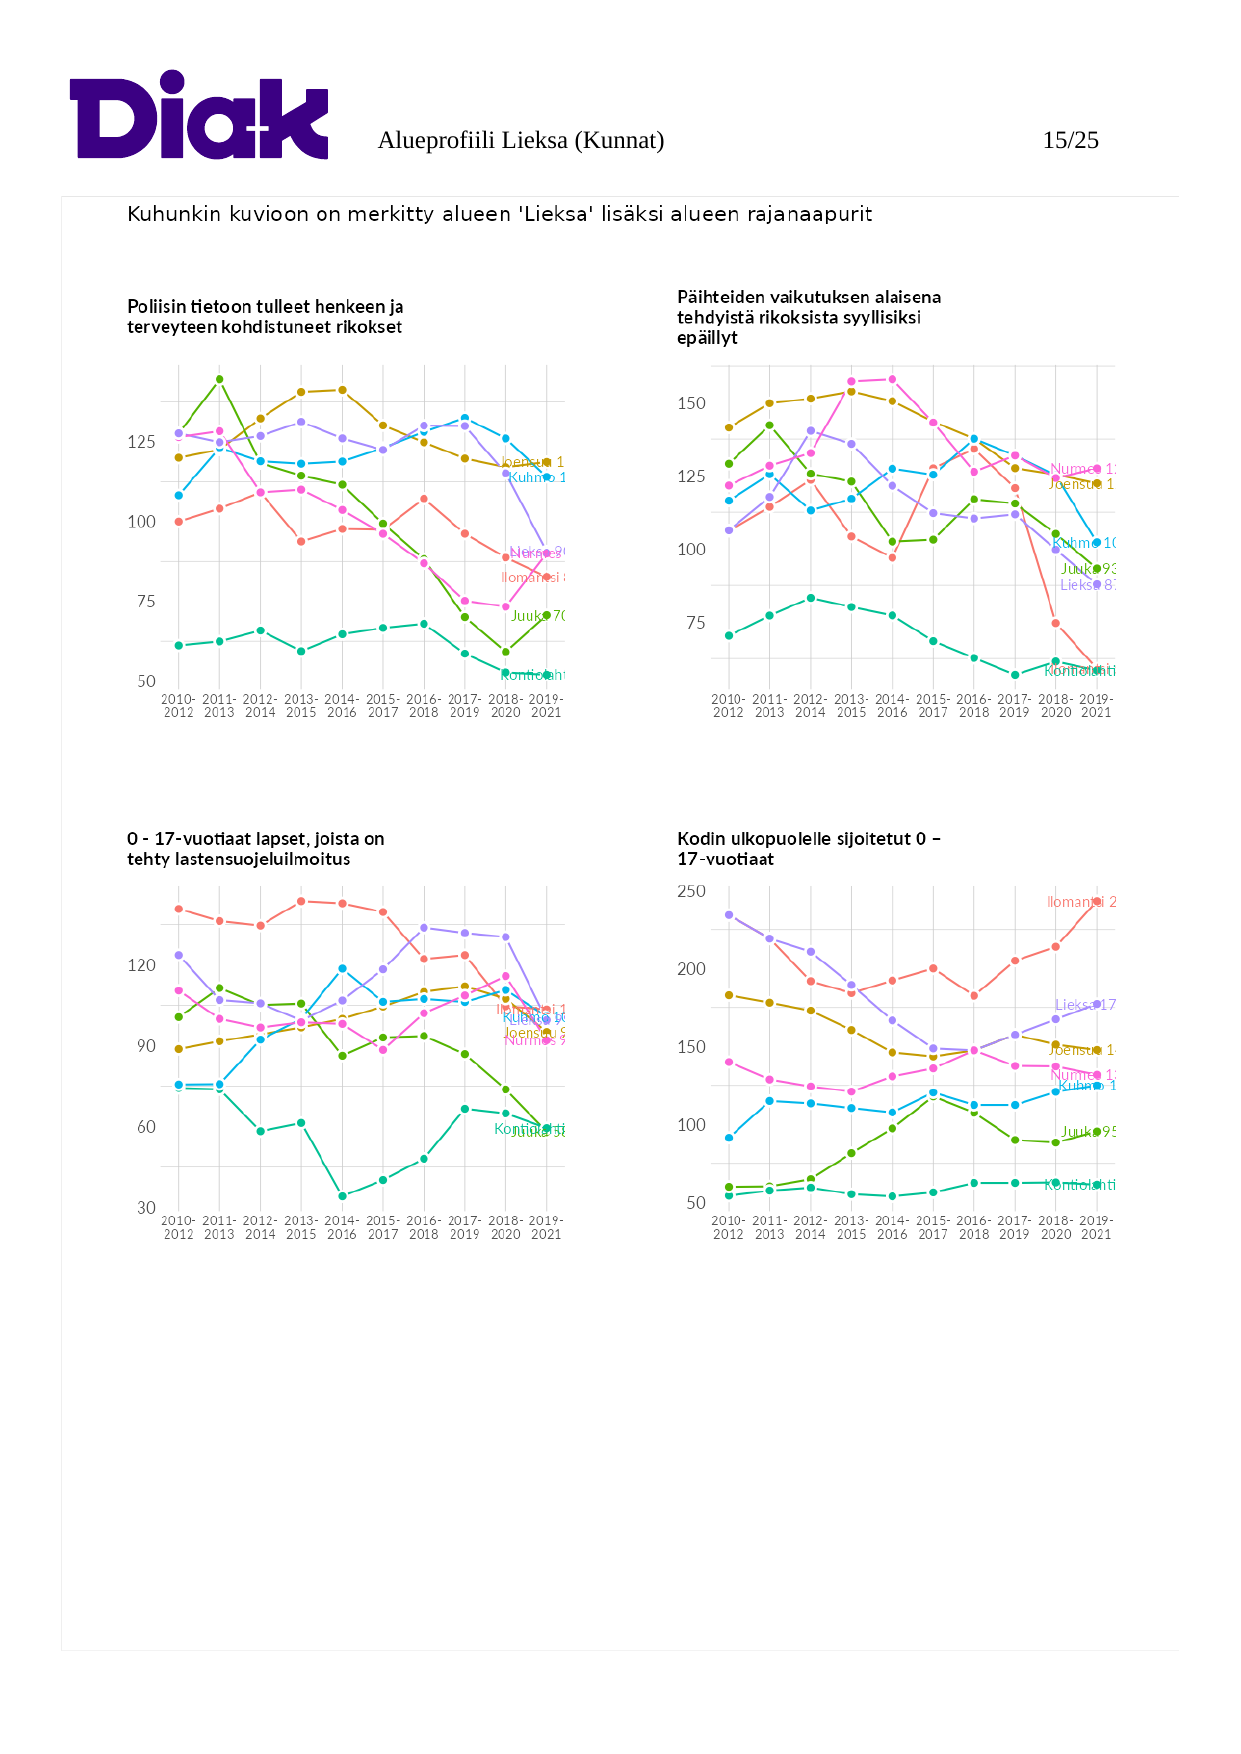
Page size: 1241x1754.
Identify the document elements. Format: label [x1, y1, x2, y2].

picture [61, 196, 1179, 1651]
